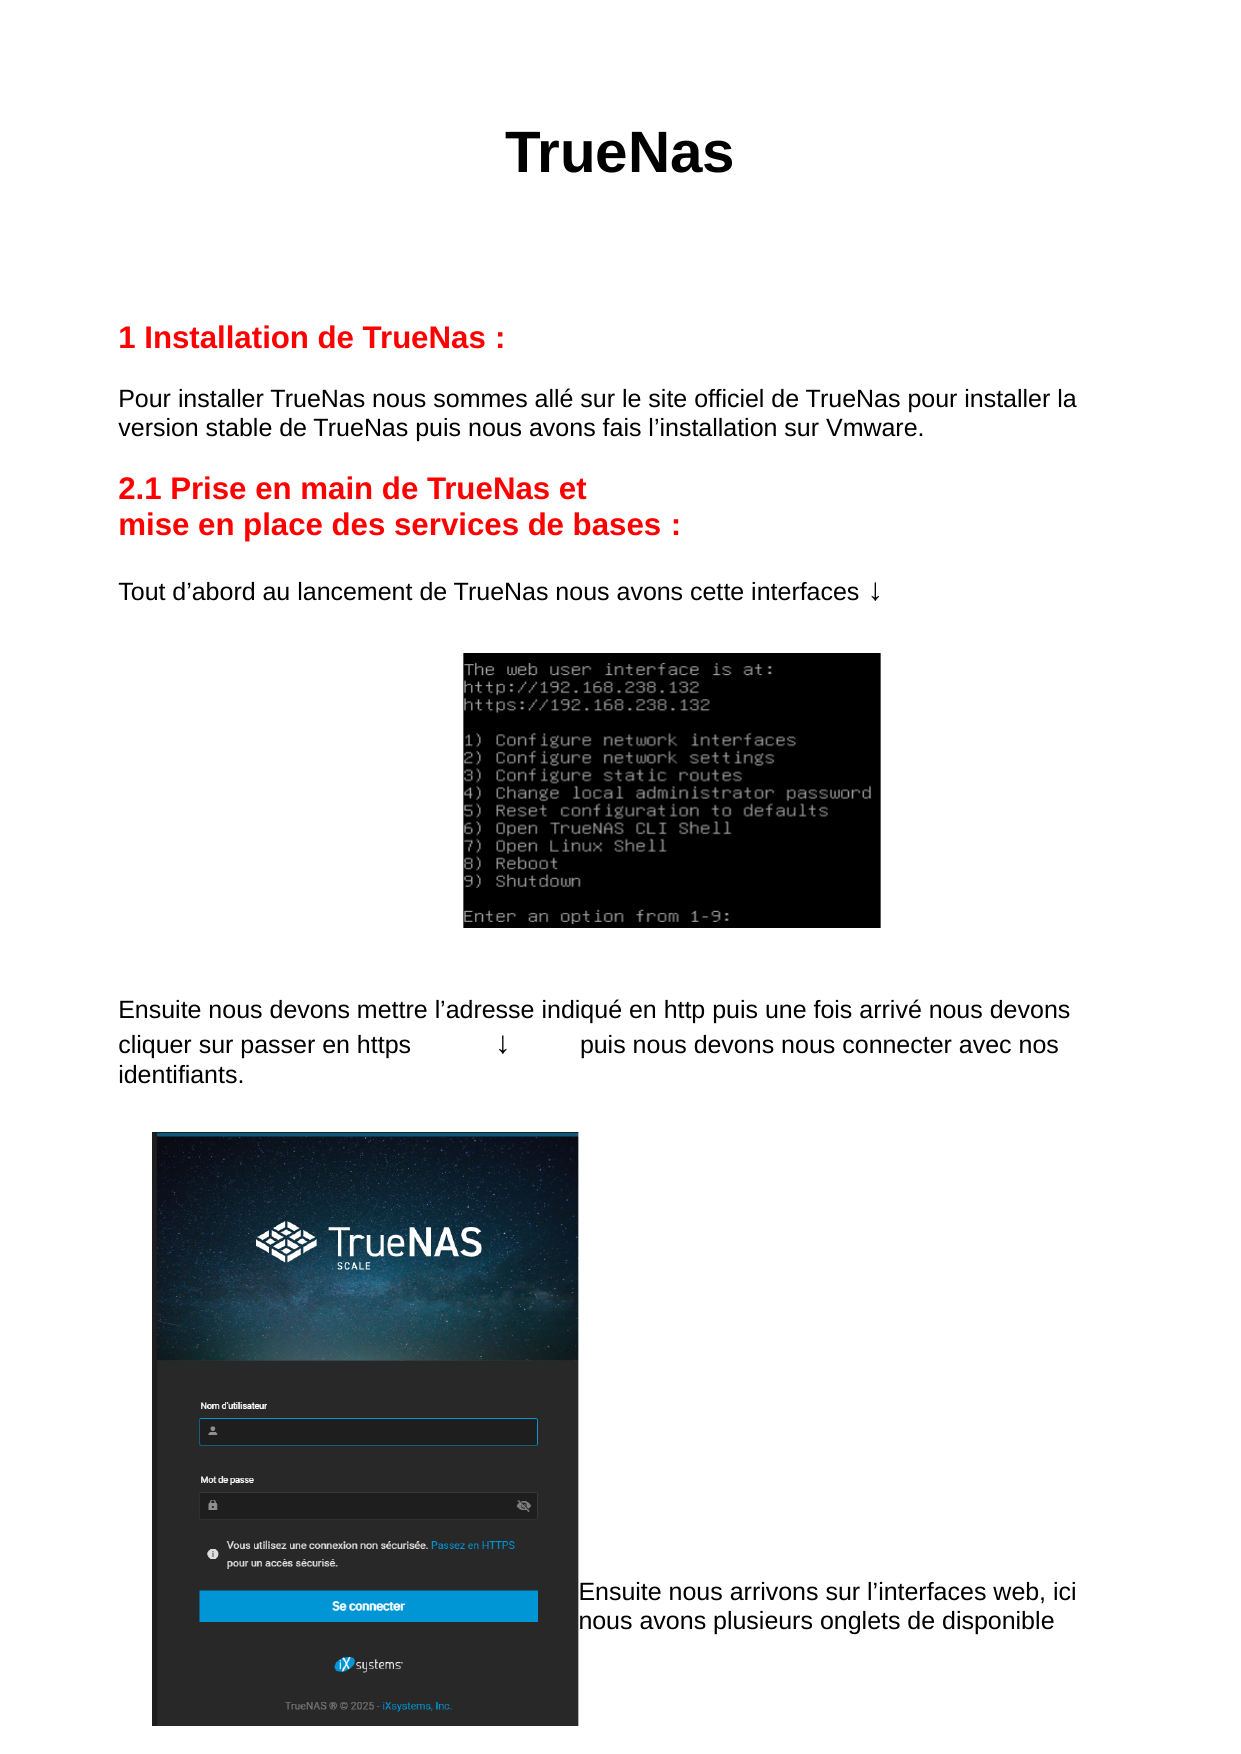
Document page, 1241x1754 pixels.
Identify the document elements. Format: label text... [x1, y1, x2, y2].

text TrueNas [118, 118, 1122, 319]
picture [152, 1132, 579, 1726]
text Ensuite nous devons mettre l’adresse indiqué en http puis une fois arrivé nous devons cliquer sur passer en https ↓ puis nous devons nous connecter avec nos identifiants. [118, 636, 1122, 1261]
picture [463, 653, 881, 928]
text mise en place des services de bases : [118, 506, 1122, 542]
text 1 Installation de TrueNas : [118, 319, 1122, 355]
text Tout d’abord au lancement de TrueNas nous avons cette interfaces ↓ [118, 571, 1122, 607]
text [118, 1577, 152, 1635]
text Ensuite nous arrivons sur l’interfaces web, ici nous avons plusieurs onglets de disponible [579, 1577, 1122, 1635]
text Pour installer TrueNas nous sommes allé sur le site officiel de TrueNas pour installer la version stable de TrueNas puis nous avons fais l’installation sur Vmware. 2.1 Prise en main de TrueNas et [118, 384, 1122, 506]
